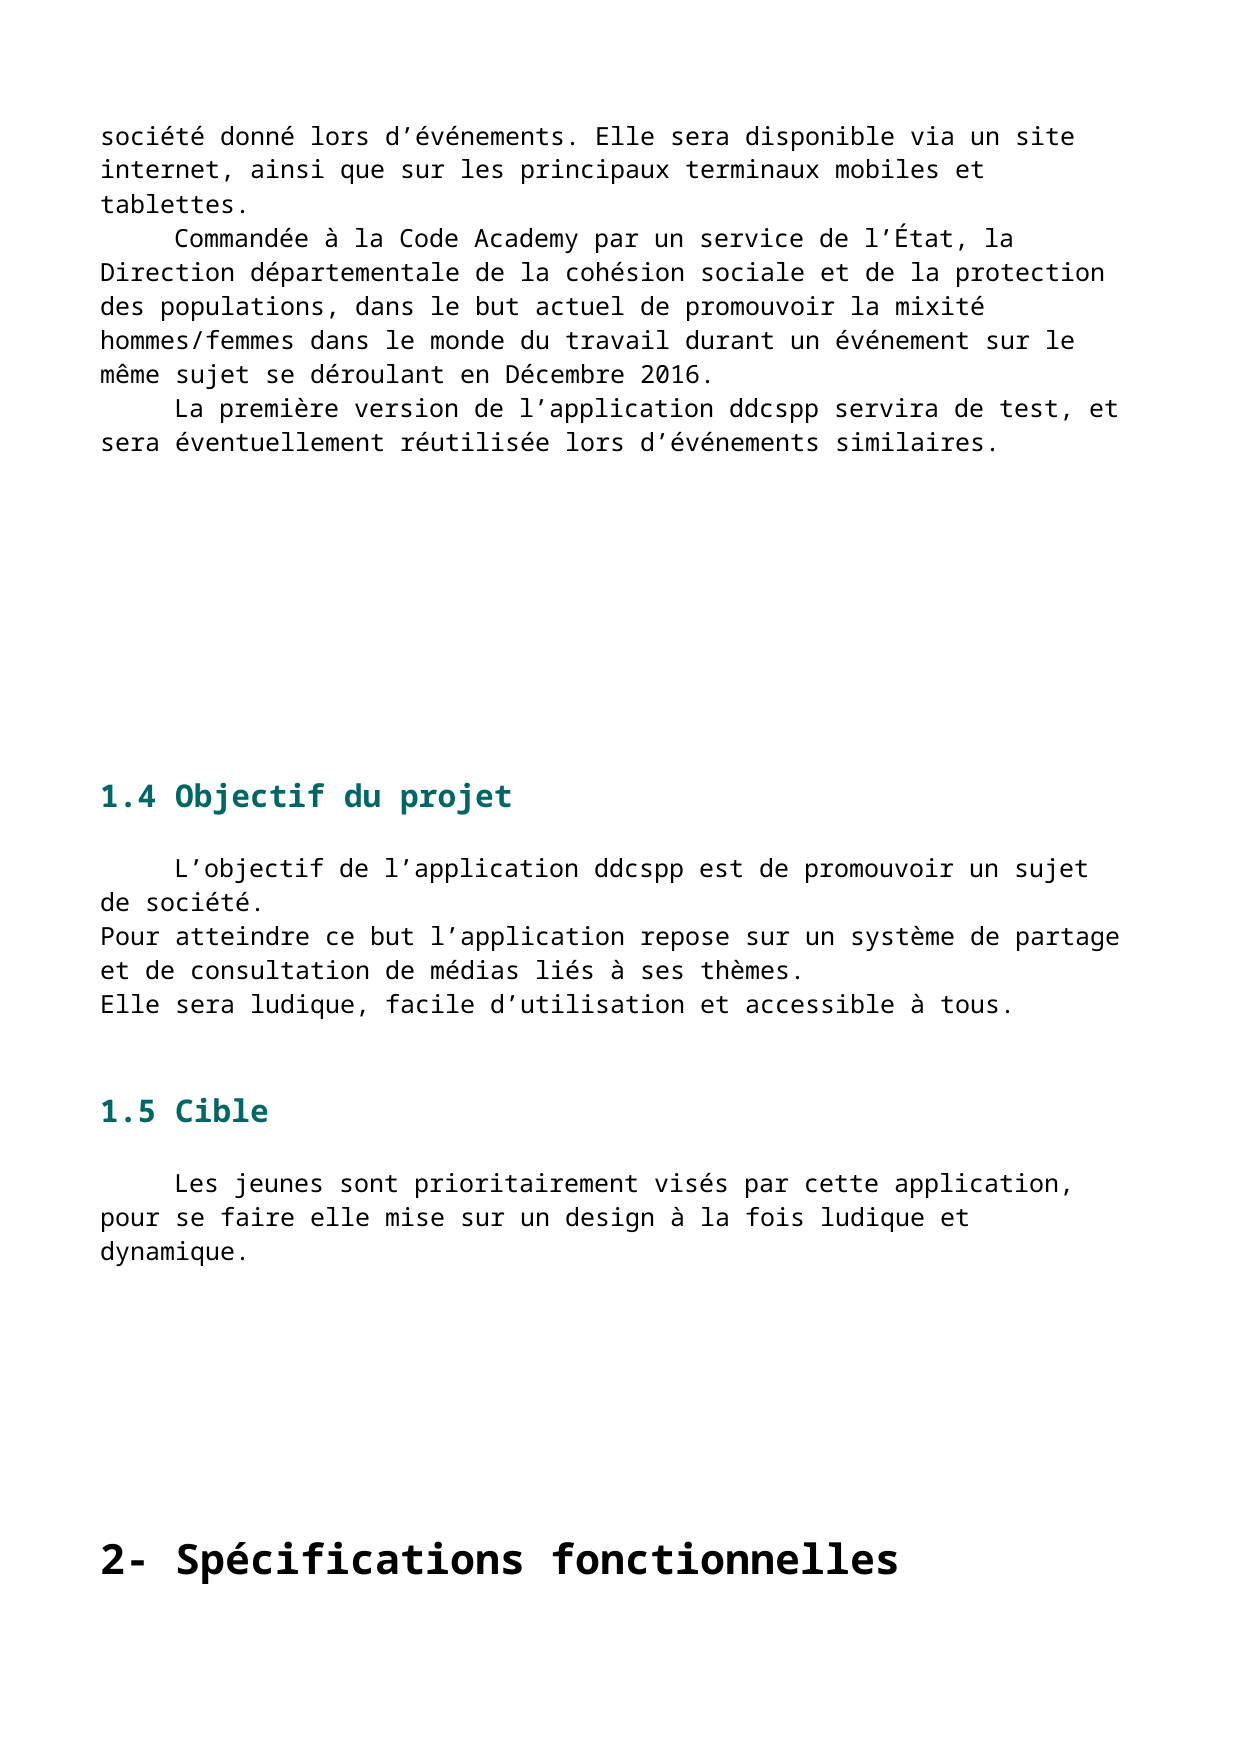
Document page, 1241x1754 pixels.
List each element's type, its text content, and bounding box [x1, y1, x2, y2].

text La première version de l’application ddcspp servira de test, et sera éventuellement réutilisée lors d’événements similaires. [100, 391, 1123, 459]
text 1.4 Objectif du projet [100, 774, 1123, 816]
text Commandée à la Code Academy par un service de l’État, la Direction départementale de la cohésion sociale et de la protection des populations, dans le but actuel de promouvoir la mixité hommes/femmes dans le monde du travail durant un événement sur le même sujet se déroulant en Décembre 2016. [100, 220, 1123, 391]
text Les jeunes sont prioritairement visés par cette application, pour se faire elle mise sur un design à la fois ludique et dynamique. [100, 1166, 1123, 1268]
text 1.5 Cible [100, 1089, 1123, 1132]
text Elle sera ludique, facile d’utilisation et accessible à tous. [100, 987, 1123, 1021]
text Pour atteindre ce but l’application repose sur un système de partage et de consultation de médias liés à ses thèmes. [100, 919, 1123, 987]
text société donné lors d’événements. Elle sera disponible via un site internet, ainsi que sur les principaux terminaux mobiles et tablettes. [100, 118, 1123, 220]
text 2- Spécifications fonctionnelles [100, 1530, 1123, 1587]
text L’objectif de l’application ddcspp est de promouvoir un sujet de société. [100, 851, 1123, 919]
